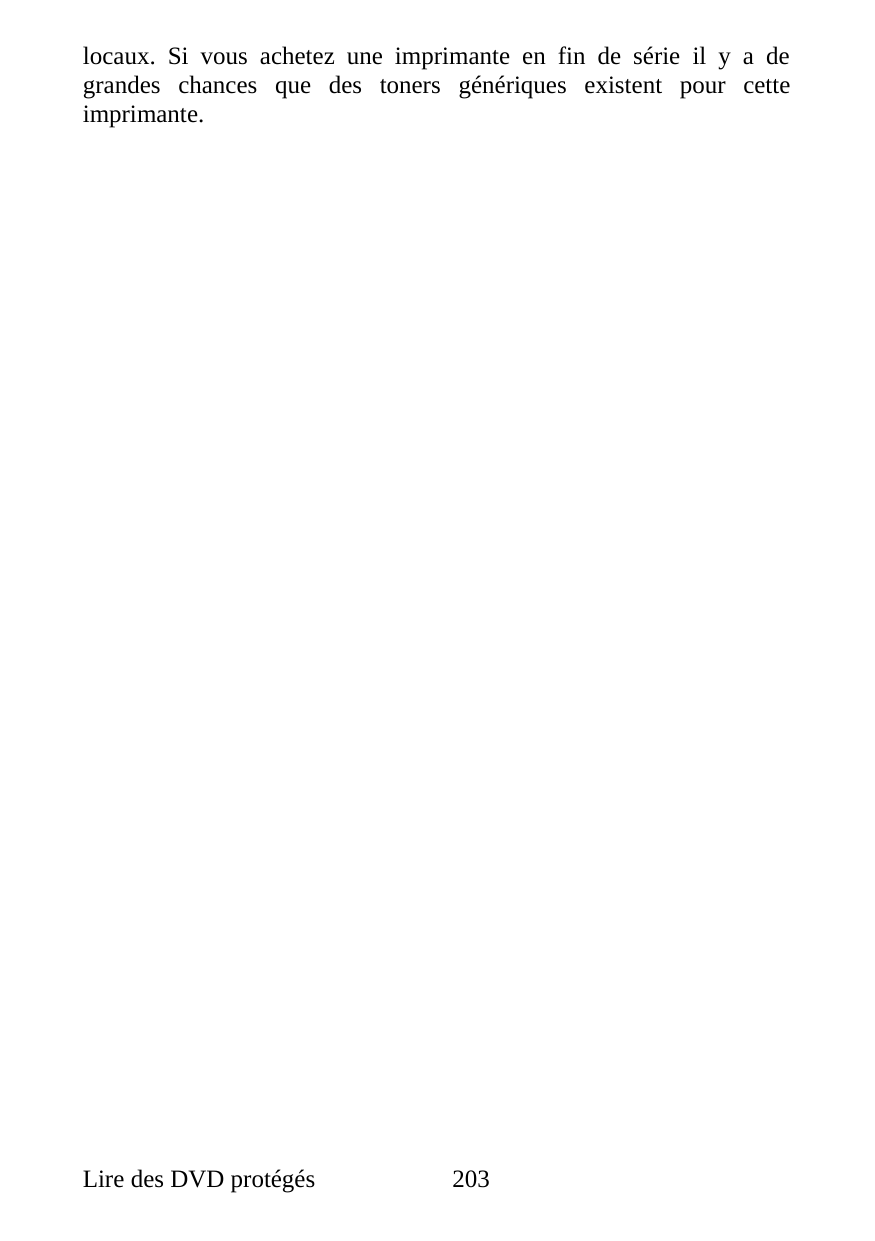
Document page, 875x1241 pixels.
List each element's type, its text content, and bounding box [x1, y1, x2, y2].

text locaux. Si vous achetez une imprimante en fin de série il y a de grandes chances que des toners génériques existent pour cette imprimante. [83, 41, 791, 128]
